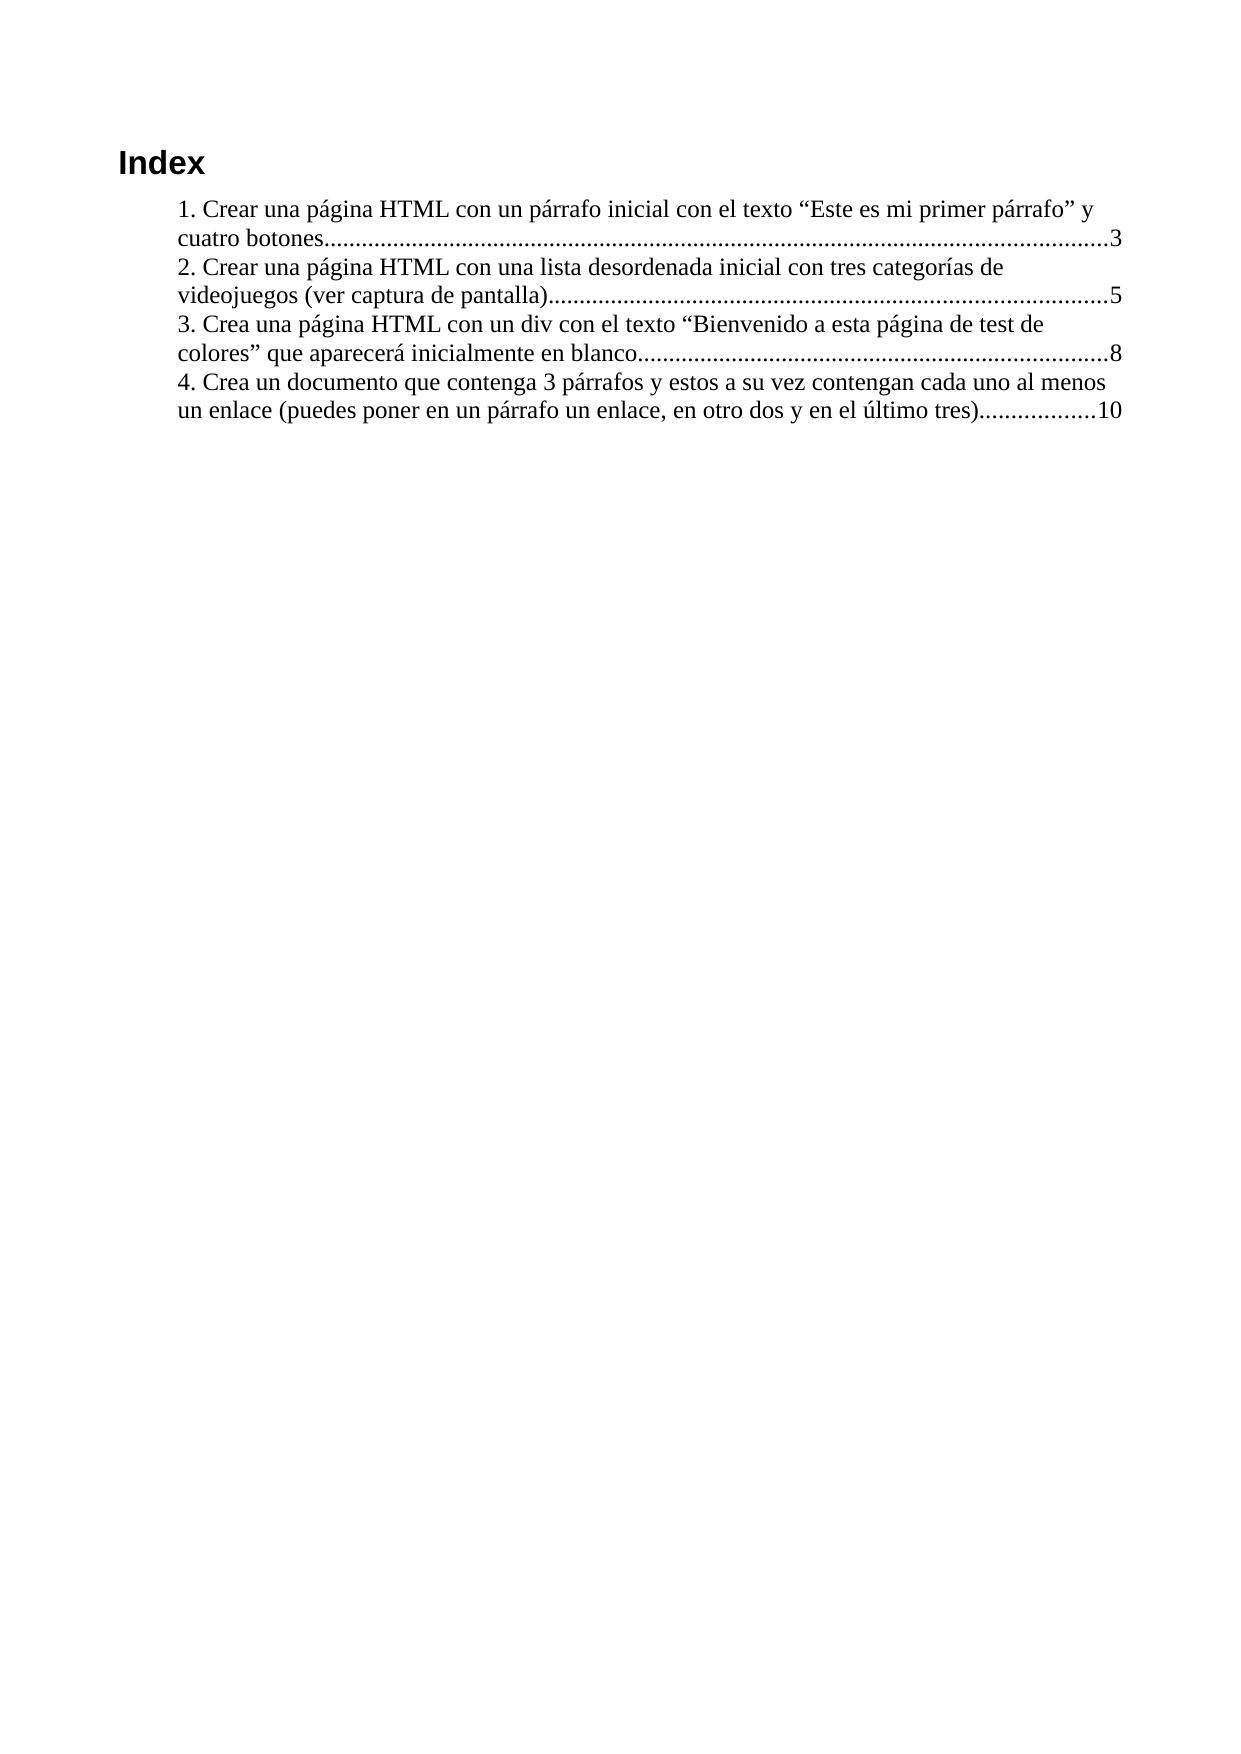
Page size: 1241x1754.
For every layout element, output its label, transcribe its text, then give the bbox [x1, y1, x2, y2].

text 4. Crea un documento que contenga 3 párrafos y estos a su vez contengan cada uno al menos un enlace (puedes poner en un párrafo un enlace, en otro dos y en el último tres). 10 [177, 367, 1122, 424]
subtitle Index [118, 143, 1122, 182]
text 2. Crear una página HTML con una lista desordenada inicial con tres categorías de videojuegos (ver captura de pantalla). 5 [177, 252, 1122, 309]
text 1. Crear una página HTML con un párrafo inicial con el texto “Este es mi primer párrafo” y cuatro botones. 3 [177, 194, 1122, 252]
text 3. Crea una página HTML con un div con el texto “Bienvenido a esta página de test de colores” que aparecerá inicialmente en blanco. 8 [177, 309, 1122, 367]
